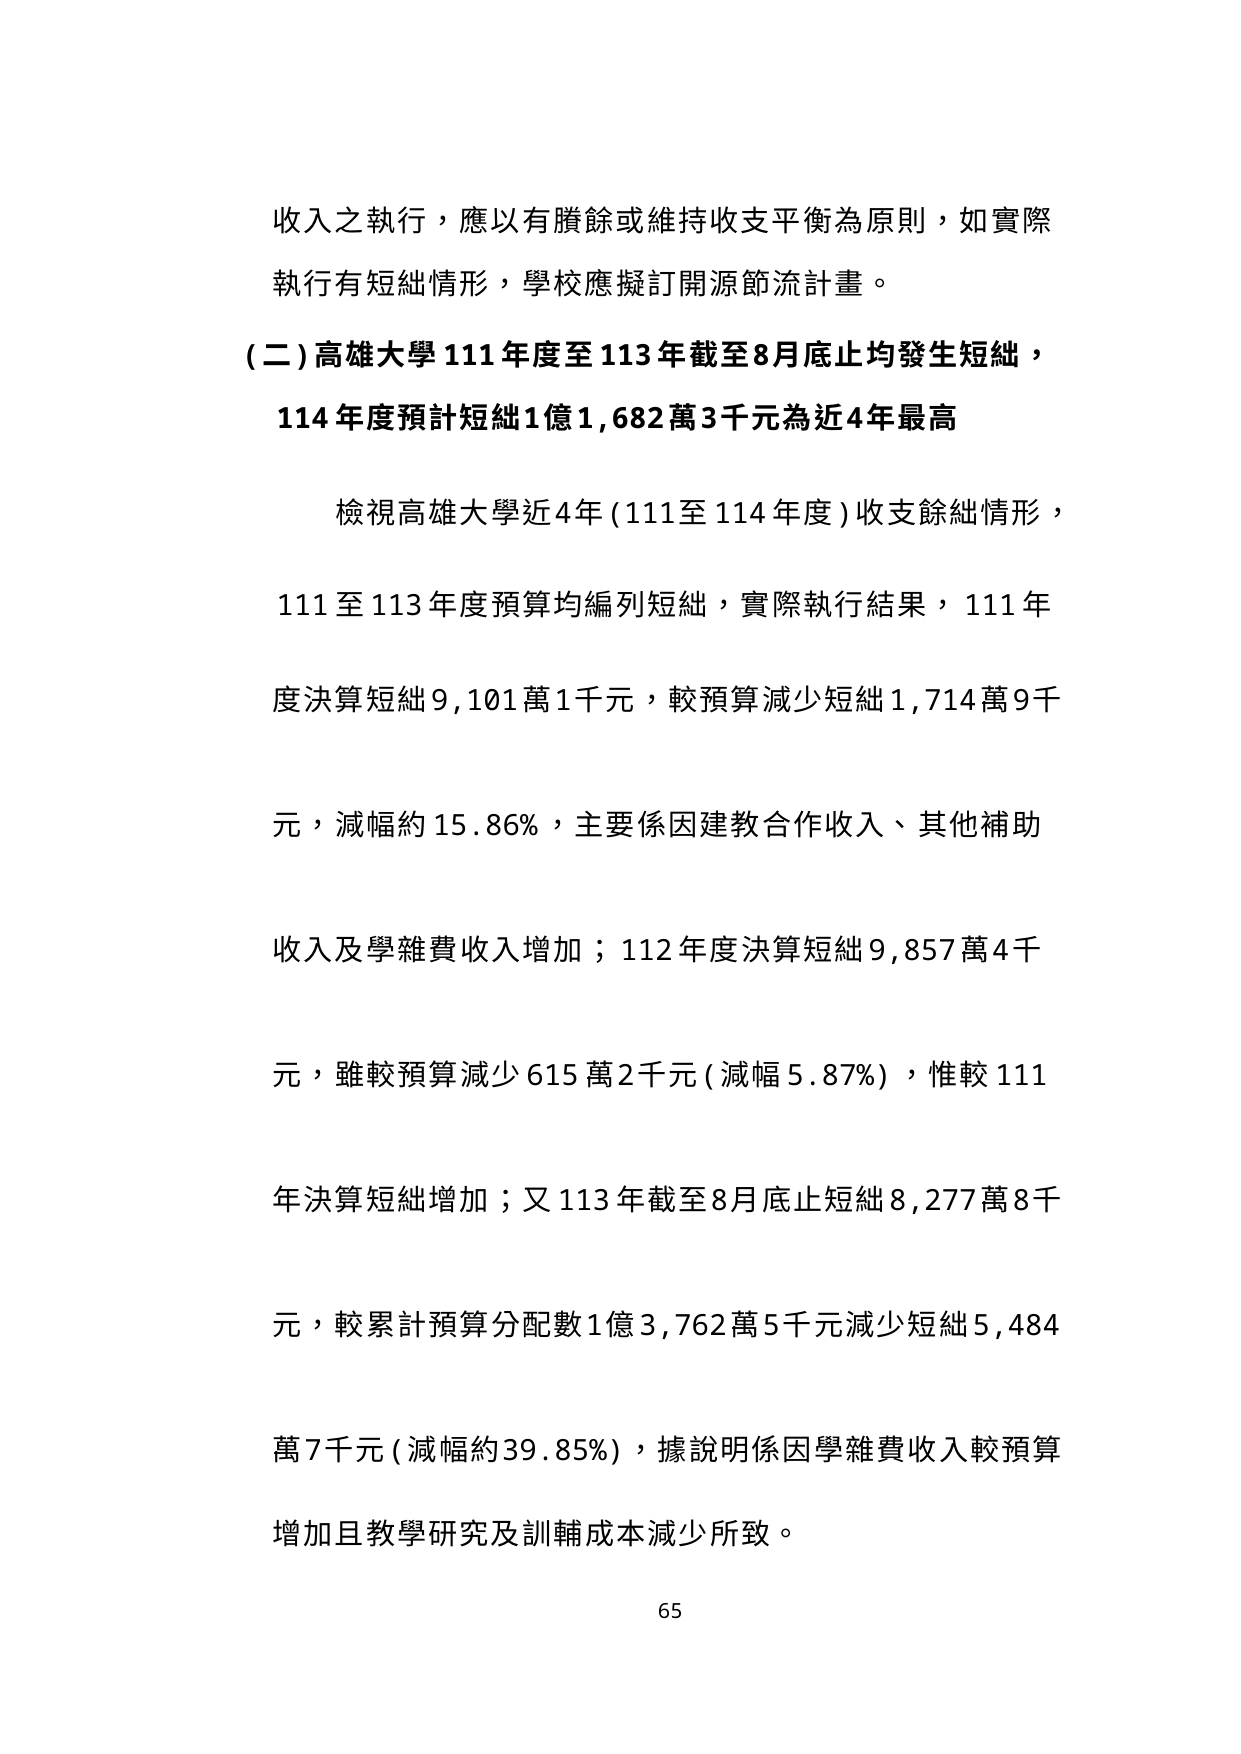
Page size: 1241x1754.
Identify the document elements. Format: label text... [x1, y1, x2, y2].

text 檢視高雄大學近4年(111至114年度)收支餘絀情形，111至113年度預算均編列短絀，實際執行結果，111年度決算短絀9,101萬1千元，較預算減少短絀1,714萬9千元，減幅約15.86%，主要係因建教合作收入、其他補助收入及學雜費收入增加；112年度決算短絀9,857萬4千元，雖較預算減少615萬2千元(減幅5.87%)，惟較111年決算短絀增加；又113年截至8月底止短絀8,277萬8千元，較累計預算分配數1億3,762萬5千元減少短絀5,484萬7千元(減幅約39.85%)，據說明係因學雜費收入較預算增加且教學研究及訓輔成本減少所致。 [266, 427, 1063, 1552]
text 收入之執行，應以有賸餘或維持收支平衡為原則，如實際執行有短絀情形，學校應擬訂開源節流計畫。 [266, 177, 1063, 302]
text (二)高雄大學111年度至113年截至8月底止均發生短絀，114年度預計短絀1億1,682萬3千元為近4年最高 [236, 302, 1063, 427]
